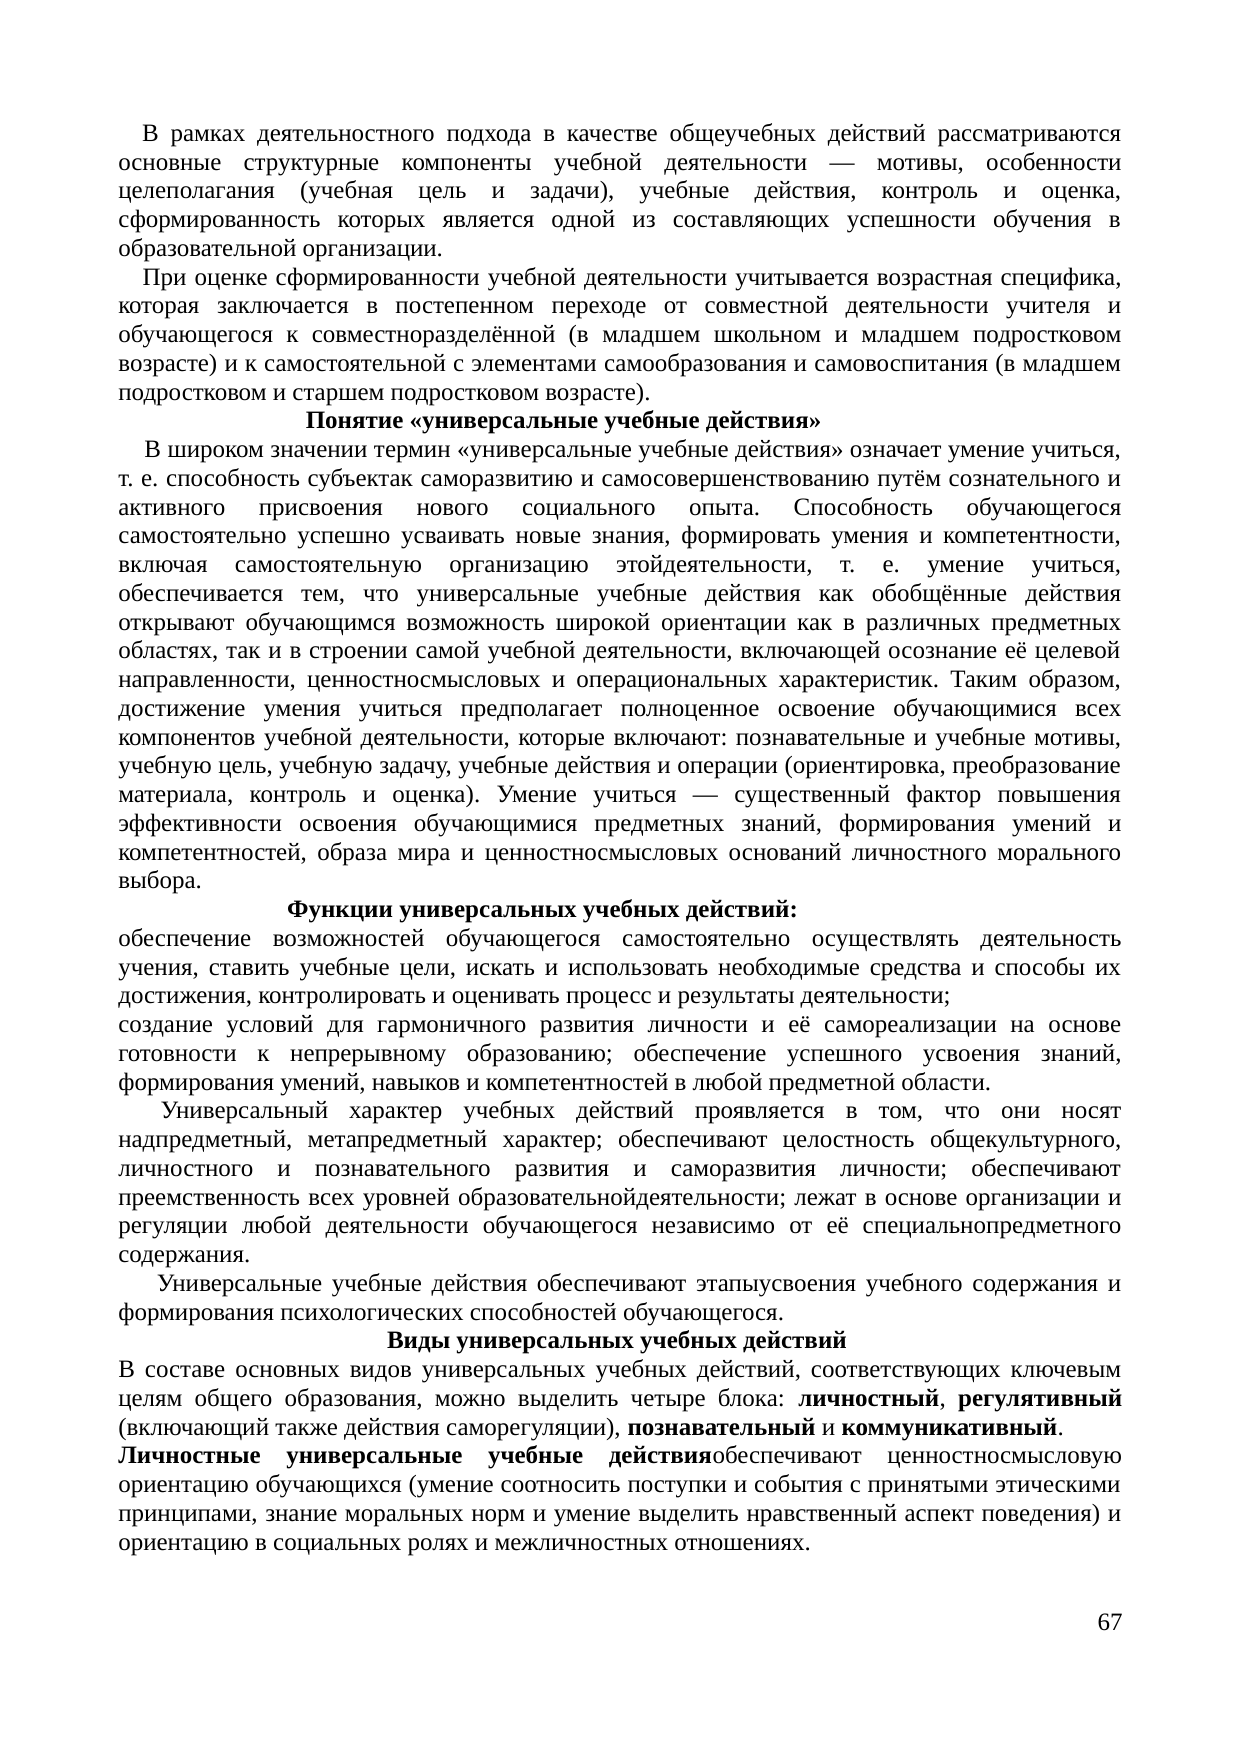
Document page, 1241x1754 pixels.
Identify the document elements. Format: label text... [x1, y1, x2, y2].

text Виды универсальных учебных действий [118, 1326, 1122, 1354]
text При оценке сформированности учебной деятельности учитывается возрастная специфика, которая заключается в постепенном переходе от совместной деятельности учителя и обучающегося к совместноразделённой (в младшем школьном и младшем подростковом возрасте) и к самостоятельной с элементами самообразования и самовоспитания (в младшем подростковом и старшем подростковом возрасте). [118, 262, 1122, 406]
text Личностные универсальные учебные действияобеспечивают ценностносмысловую ориентацию обучающихся (умение соотносить поступки и события с принятыми этическими принципами, знание моральных норм и умение выделить нравственный аспект поведения) и ориентацию в социальных ролях и межличностных отношениях. [118, 1441, 1122, 1556]
text Понятие «универсальные учебные действия» [118, 406, 1122, 434]
text В широком значении термин «универсальные учебные действия» означает умение учиться, т. е. способность субъектак саморазвитию и самосовершенствованию путём сознательного и активного присвоения нового социального опыта. Способность обучающегося самостоятельно успешно усваивать новые знания, формировать умения и компетентности, включая самостоятельную организацию этойдеятельности, т. е. умение учиться, обеспечивается тем, что универсальные учебные действия как обобщённые действия открывают обучающимся возможность широкой ориентации как в различных предметных областях, так и в строении самой учебной деятельности, включающей осознание её целевой направленности, ценностносмысловых и операциональных характеристик. Таким образом, достижение умения учиться предполагает полноценное освоение обучающимися всех компонентов учебной деятельности, которые включают: познавательные и учебные мотивы, учебную цель, учебную задачу, учебные действия и операции (ориентировка, преобразование материала, контроль и оценка). Умение учиться — существенный фактор повышения эффективности освоения обучающимися предметных знаний, формирования умений и компетентностей, образа мира и ценностносмысловых оснований личностного морального выбора. [118, 434, 1122, 894]
text обеспечение возможностей обучающегося самостоятельно осуществлять деятельность учения, ставить учебные цели, искать и использовать необходимые средства и способы их достижения, контролировать и оценивать процесс и результаты деятельности; [118, 923, 1122, 1009]
text Функции универсальных учебных действий: [118, 894, 1122, 923]
text В рамках деятельностного подхода в качестве общеучебных действий рассматриваются основные структурные компоненты учебной деятельности — мотивы, особенности целеполагания (учебная цель и задачи), учебные действия, контроль и оценка, сформированность которых является одной из составляющих успешности обучения в образовательной организации. [118, 118, 1122, 262]
text В составе основных видов универсальных учебных действий, соответствующих ключевым целям общего образования, можно выделить четыре блока: личностный, регулятивный (включающий также действия саморегуляции), познавательный и коммуникативный. [118, 1354, 1122, 1441]
text Универсальные учебные действия обеспечивают этапыусвоения учебного содержания и формирования психологических способностей обучающегося. [118, 1268, 1122, 1326]
text создание условий для гармоничного развития личности и её самореализации на основе готовности к непрерывному образованию; обеспечение успешного усвоения знаний, формирования умений, навыков и компетентностей в любой предметной области. [118, 1009, 1122, 1096]
text Универсальный характер учебных действий проявляется в том, что они носят надпредметный, метапредметный характер; обеспечивают целостность общекультурного, личностного и познавательного развития и саморазвития личности; обеспечивают преемственность всех уровней образовательнойдеятельности; лежат в основе организации и регуляции любой деятельности обучающегося независимо от её специальнопредметного содержания. [118, 1096, 1122, 1268]
